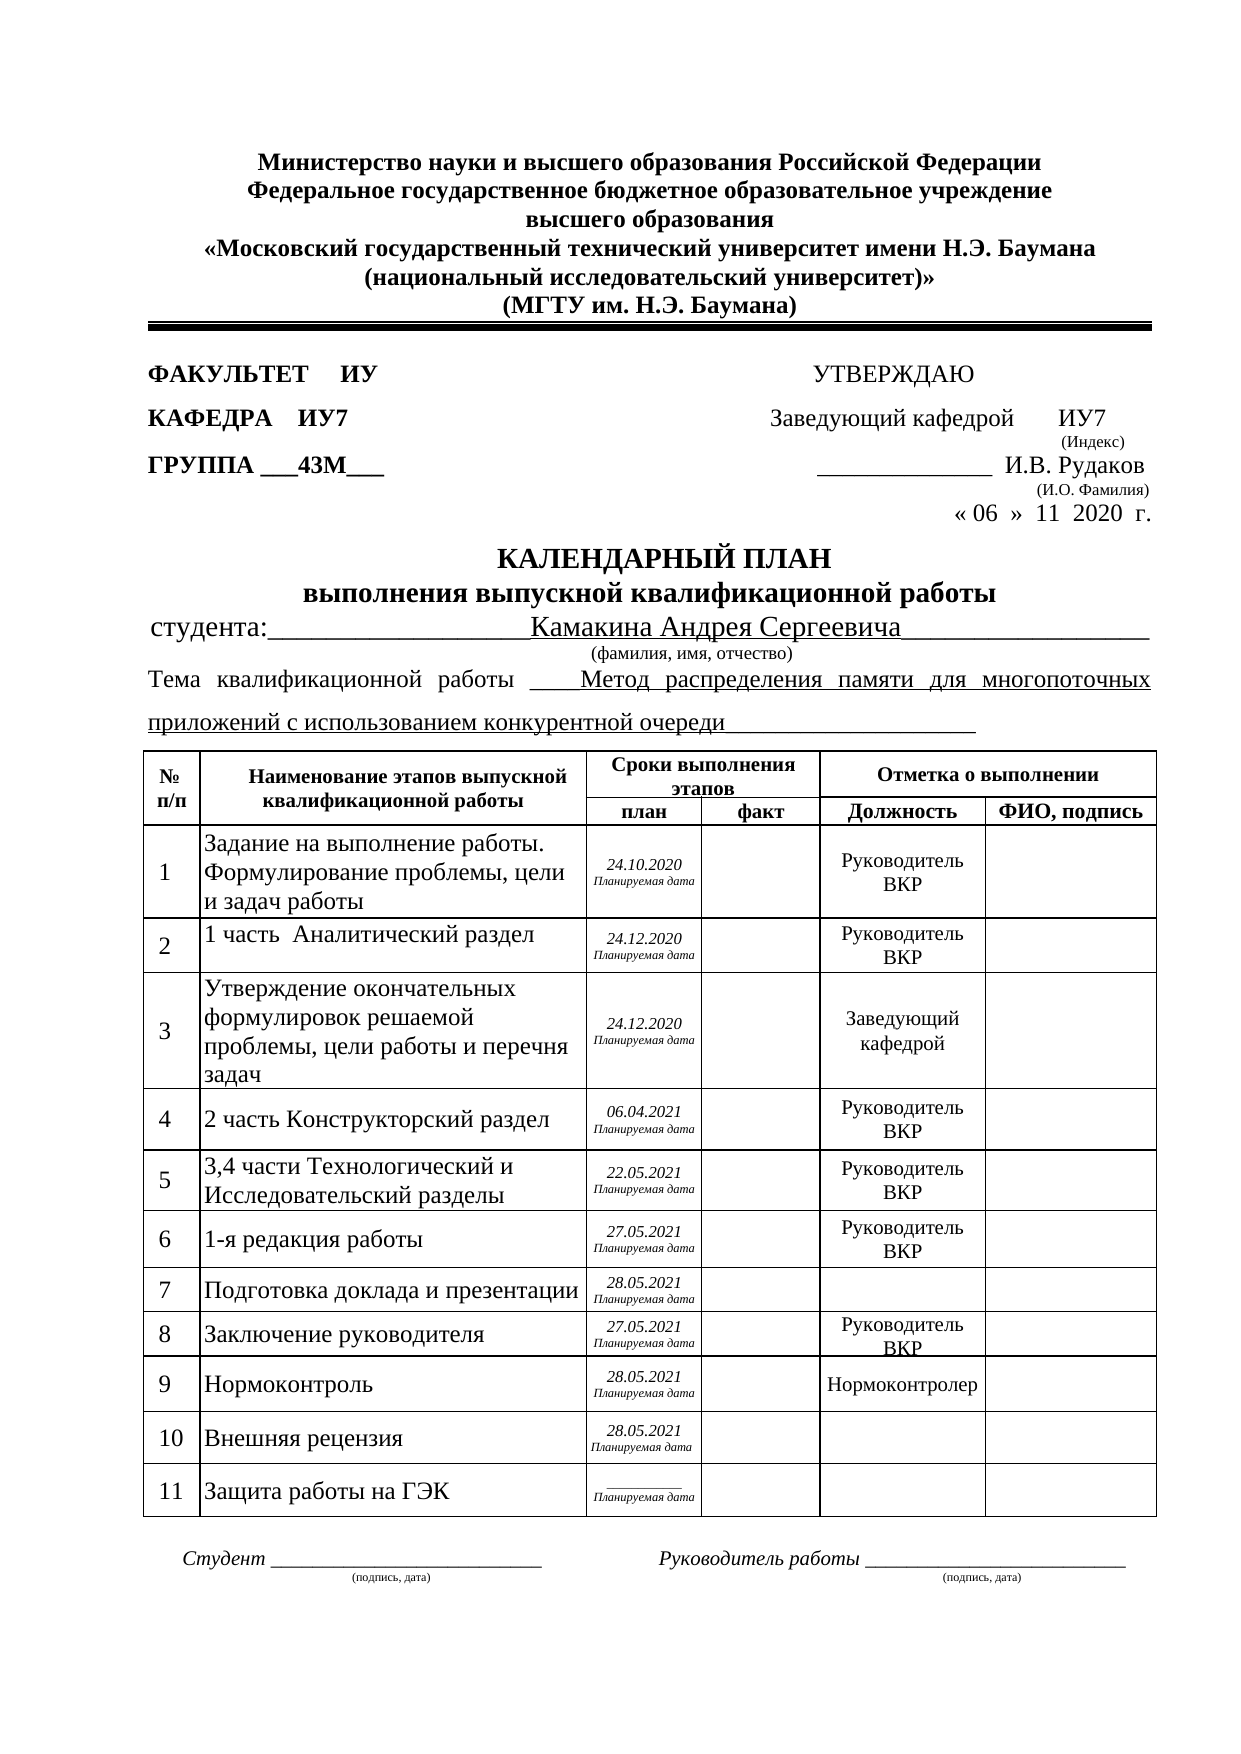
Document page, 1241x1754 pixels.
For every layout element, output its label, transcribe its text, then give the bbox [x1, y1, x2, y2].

table_cell Должность [821, 798, 985, 824]
table_cell Руководитель ВКР [821, 826, 985, 917]
table_cell 28.05.2021 Планируемая дата [587, 1412, 701, 1462]
table_cell 24.12.2020 Планируемая дата [587, 973, 701, 1088]
table_cell [821, 1412, 985, 1462]
table_cell [986, 919, 1156, 972]
table_cell Внешняя рецензия [201, 1412, 586, 1462]
table_header Отметка о выполнении [821, 752, 1156, 796]
table_cell Руководитель ВКР [821, 919, 985, 972]
table_cell [702, 1412, 819, 1462]
table_cell Подготовка доклада и презентации [201, 1268, 586, 1311]
text (подпись, дата) (подпись, дата) [148, 1570, 1152, 1594]
table_header Наименование этапов выпускной квалификационной работы [201, 752, 586, 824]
text (И.О. Фамилия) [960, 479, 1152, 498]
table_cell 27.05.2021 Планируемая дата [587, 1312, 701, 1355]
table_cell Утверждение окончательных формулировок решаемой проблемы, цели работы и перечня задач [201, 973, 586, 1088]
table_cell [702, 973, 819, 1088]
table_cell [702, 919, 819, 972]
table_cell Заключение руководителя [201, 1312, 586, 1355]
table_cell 2 часть Конструкторский раздел [201, 1089, 586, 1149]
table_cell 28.05.2021 Планируемая дата [587, 1357, 701, 1411]
table_cell 28.05.2021 Планируемая дата [587, 1268, 701, 1311]
text «Московский государственный технический университет имени Н.Э. Баумана [148, 233, 1152, 262]
table_cell [986, 1268, 1156, 1311]
text Федеральное государственное бюджетное образовательное учреждение [148, 176, 1152, 204]
table_cell [144, 1089, 199, 1149]
table_cell [986, 826, 1156, 917]
text (национальный исследовательский университет)» [148, 262, 1152, 291]
table_cell [821, 1464, 985, 1516]
text (МГТУ им. Н.Э. Баумана) [148, 291, 1152, 321]
table_cell 22.05.2021 Планируемая дата [587, 1151, 701, 1209]
table_cell 3,4 части Технологический и Исследовательский разделы [201, 1151, 586, 1209]
table_cell 1 часть Аналитический раздел ____________________ [201, 919, 586, 972]
text ФАКУЛЬТЕТ ИУ УТВЕРЖДАЮ [148, 359, 1152, 388]
table_cell [986, 1464, 1156, 1516]
table_cell [986, 1412, 1156, 1462]
table_cell Задание на выполнение работы. Формулирование проблемы, цели и задач работы [201, 826, 586, 917]
table_cell 06.04.2021 Планируемая дата [587, 1089, 701, 1149]
text КАФЕДРА ИУ7 Заведующий кафедрой ИУ7 [148, 403, 1152, 431]
table_cell Руководитель ВКР [821, 1089, 985, 1149]
table_cell [986, 1089, 1156, 1149]
table_cell [702, 1357, 819, 1411]
table_cell [144, 1464, 199, 1516]
table_cell [144, 973, 199, 1088]
table_cell Руководитель ВКР [821, 1211, 985, 1267]
table_cell [702, 1312, 819, 1355]
text (фамилия, имя, отчество) [591, 642, 1152, 664]
table_cell [702, 1151, 819, 1209]
text Студент __________________________ Руководитель работы _________________________ [148, 1546, 1152, 1570]
table_cell 27.05.2021 Планируемая дата [587, 1211, 701, 1267]
table_header № п/п [144, 752, 199, 824]
table_cell 24.12.2020 Планируемая дата [587, 919, 701, 972]
table_cell Нормоконтролер [821, 1357, 985, 1411]
table_cell [144, 1268, 199, 1311]
table_cell [144, 826, 199, 917]
table_cell [702, 1464, 819, 1516]
table_cell 1-я редакция работы [201, 1211, 586, 1267]
table_cell [986, 1211, 1156, 1267]
table_header Сроки выполнения этапов [587, 752, 819, 796]
table_cell [144, 1357, 199, 1411]
table_cell [702, 1268, 819, 1311]
text Министерство науки и высшего образования Российской Федерации [148, 147, 1152, 176]
table_cell [702, 1089, 819, 1149]
table_cell [986, 1357, 1156, 1411]
table_cell Защита работы на ГЭК [201, 1464, 586, 1516]
table_cell [702, 1211, 819, 1267]
table_cell [144, 1412, 199, 1462]
table_cell Руководитель ВКР [821, 1151, 985, 1209]
table_cell [986, 973, 1156, 1088]
text высшего образования [148, 204, 1152, 233]
text КАЛЕНДАРНЫЙ ПЛАН [148, 542, 1152, 575]
table_cell [702, 826, 819, 917]
table_cell [144, 919, 199, 972]
text ГРУППА ___43М___ ______________ И.В. Рудаков [148, 451, 1152, 479]
table_cell план [587, 798, 701, 824]
table_cell [144, 1211, 199, 1267]
table_cell [986, 1151, 1156, 1209]
table_cell [144, 1151, 199, 1209]
table_cell факт [702, 798, 819, 824]
table_cell Заведующий кафедрой [821, 973, 985, 1088]
text выполнения выпускной квалификационной работы студента:__________________Камакина Андрея Сергеевича_________________ [148, 575, 1152, 642]
table_cell ____________ Планируемая дата [587, 1464, 701, 1516]
table_cell [821, 1268, 985, 1311]
text (Индекс) [960, 431, 1152, 451]
text « 06 » 11 2020 г. [148, 498, 1152, 527]
table_cell Руководитель ВКР [821, 1312, 985, 1355]
table_cell [986, 1312, 1156, 1355]
table_cell Нормоконтроль [201, 1357, 586, 1411]
table_cell ФИО, подпись [986, 798, 1156, 824]
table_cell [144, 1312, 199, 1355]
text Тема квалификационной работы ____Метод распределения памяти для многопоточных приложений с использованием конкурентной очереди____________________ [148, 664, 1152, 736]
table_cell 24.10.2020 Планируемая дата [587, 826, 701, 917]
